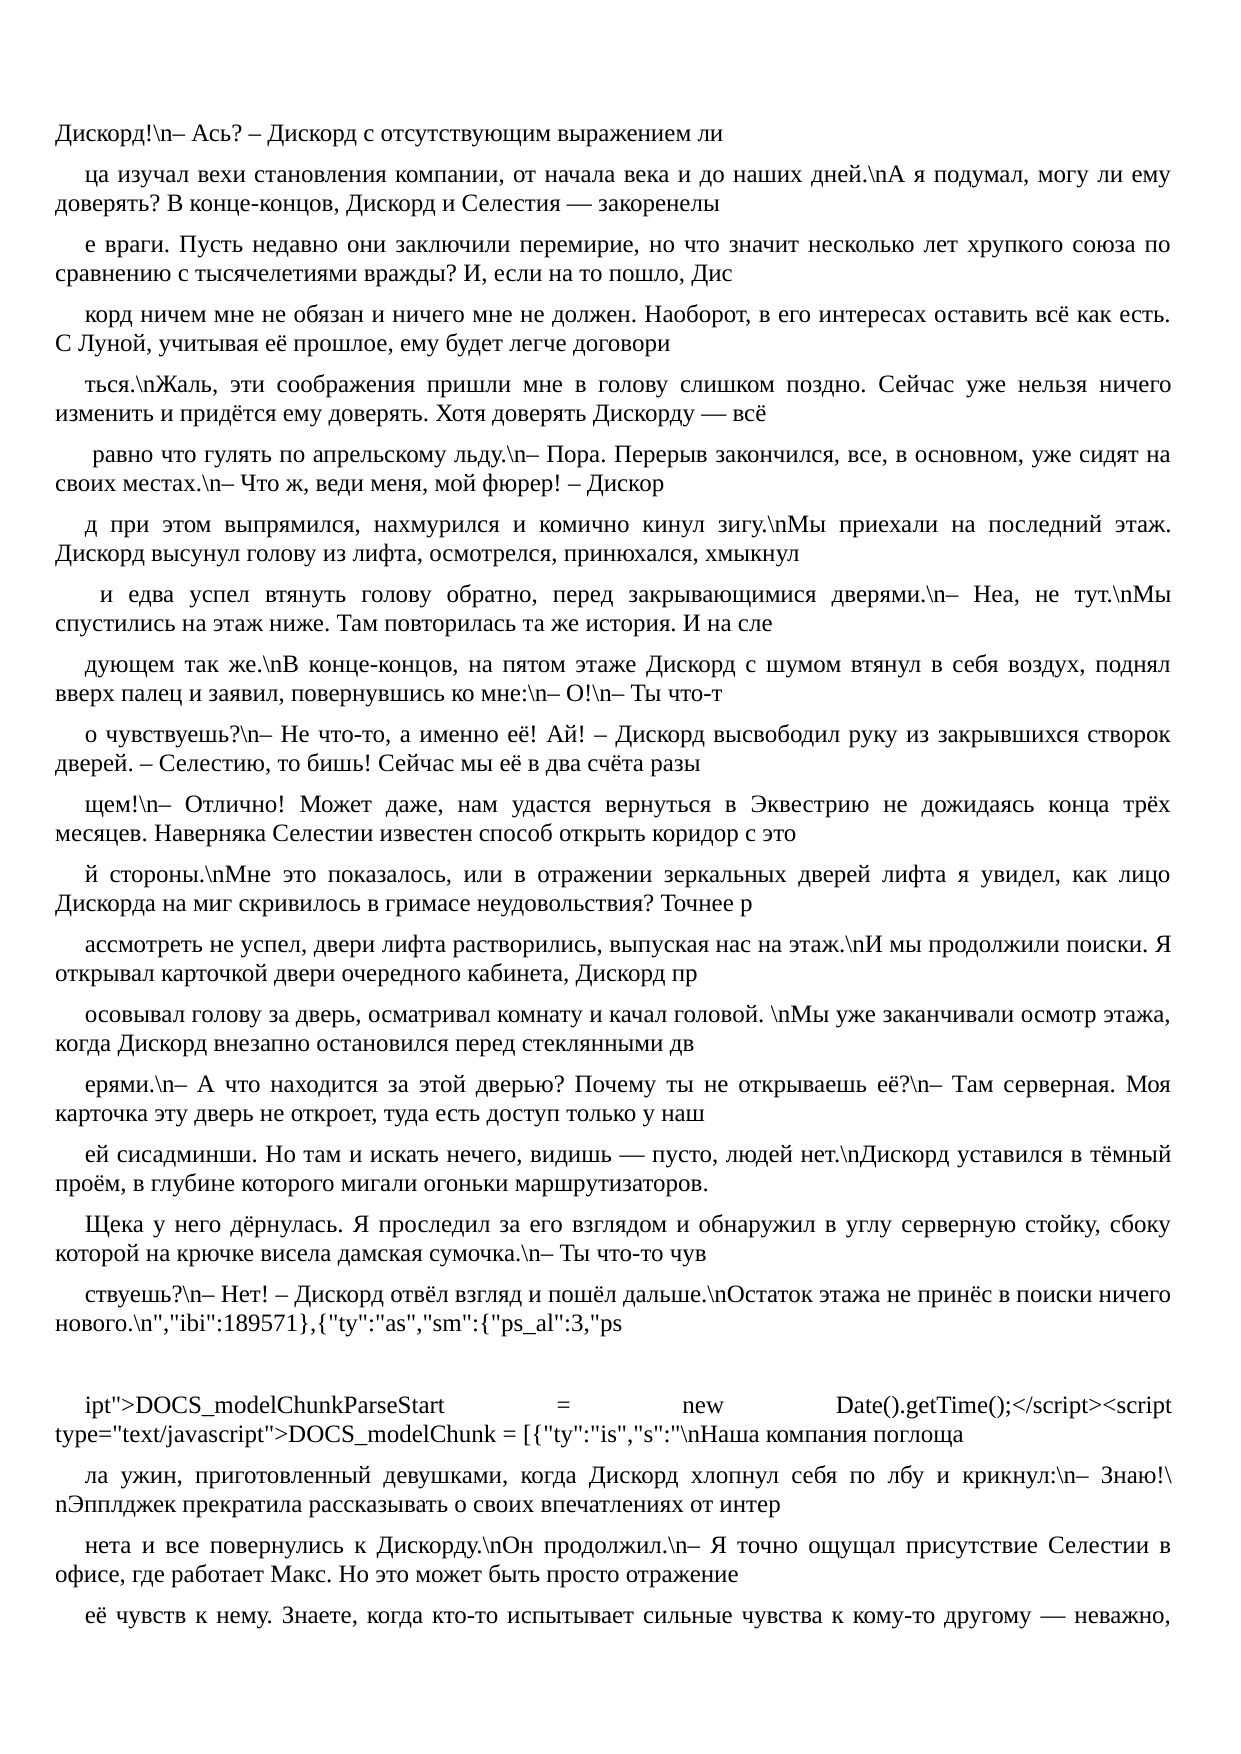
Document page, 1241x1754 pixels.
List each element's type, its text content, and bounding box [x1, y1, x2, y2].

text ассмотреть не успел, двери лифта растворились, выпуская нас на этаж.\nИ мы продолжили поиски. Я открывал карточкой двери очередного кабинета, Дискорд пр [55, 929, 1172, 987]
text ствуешь?\n– Нет! – Дискорд отвёл взгляд и пошёл дальше.\nОстаток этажа не принёс в поиски ничего нового.\n","ibi":189571},{"ty":"as","sm":{"ps_al":3,"ps [55, 1279, 1172, 1337]
text й стороны.\nМне это показалось, или в отражении зеркальных дверей лифта я увидел, как лицо Дискорда на миг скривилось в гримасе неудовольствия? Точнее р [55, 859, 1172, 917]
text нета и все повернулись к Дискорду.\nОн продолжил.\n– Я точно ощущал присутствие Селестии в офисе, где работает Макс. Но это может быть просто отражение [55, 1531, 1172, 1588]
text ла ужин, приготовленный девушками, когда Дискорд хлопнул себя по лбу и крикнул:\n– Знаю!\nЭпплджек прекратила рассказывать о своих впечатлениях от интер [55, 1461, 1172, 1518]
text корд ничем мне не обязан и ничего мне не должен. Наоборот, в его интересах оставить всё как есть. С Луной, учитывая её прошлое, ему будет легче договори [55, 299, 1172, 357]
text и едва успел втянуть голову обратно, перед закрывающимися дверями.\n– Неа, не тут.\nМы спустились на этаж ниже. Там повторилась та же история. И на сле [55, 579, 1172, 637]
text щем!\n– Отлично! Может даже, нам удастся вернуться в Эквестрию не дожидаясь конца трёх месяцев. Наверняка Селестии известен способ открыть коридор с это [55, 789, 1172, 847]
text Дискорд!\n– Ась? – Дискорд с отсутствующим выражением ли [55, 118, 1172, 147]
text Щека у него дёрнулась. Я проследил за его взглядом и обнаружил в углу серверную стойку, сбоку которой на крючке висела дамская сумочка.\n– Ты что-то чув [55, 1209, 1172, 1267]
text её чувств к нему. Знаете, когда кто-то испытывает сильные чувства к кому-то другому — неважно, [55, 1601, 1172, 1629]
text е враги. Пусть недавно они заключили перемирие, но что значит несколько лет хрупкого союза по сравнению с тысячелетиями вражды? И, если на то пошло, Дис [55, 229, 1172, 287]
text ей сисадминши. Но там и искать нечего, видишь — пусто, людей нет.\nДискорд уставился в тёмный проём, в глубине которого мигали огоньки маршрутизаторов. [55, 1139, 1172, 1197]
text равно что гулять по апрельскому льду.\n– Пора. Перерыв закончился, все, в основном, уже сидят на своих местах.\n– Что ж, веди меня, мой фюрер! – Дискор [55, 439, 1172, 497]
text осовывал голову за дверь, осматривал комнату и качал головой. \nМы уже заканчивали осмотр этажа, когда Дискорд внезапно остановился перед стеклянными дв [55, 999, 1172, 1057]
text ipt">DOCS_modelChunkParseStart = new Date().getTime();</script><script type="text/javascript">DOCS_modelChunk = [{"ty":"is","s":"\nНаша компания поглоща [55, 1391, 1172, 1448]
text ерями.\n– А что находится за этой дверью? Почему ты не открываешь её?\n– Там серверная. Моя карточка эту дверь не откроет, туда есть доступ только у наш [55, 1069, 1172, 1127]
text ца изучал вехи становления компании, от начала века и до наших дней.\nА я подумал, могу ли ему доверять? В конце-концов, Дискорд и Селестия — закоренелы [55, 159, 1172, 217]
text ться.\nЖаль, эти соображения пришли мне в голову слишком поздно. Сейчас уже нельзя ничего изменить и придётся ему доверять. Хотя доверять Дискорду — всё [55, 369, 1172, 427]
text дующем так же.\nВ конце-концов, на пятом этаже Дискорд с шумом втянул в себя воздух, поднял вверх палец и заявил, повернувшись ко мне:\n– О!\n– Ты что-т [55, 649, 1172, 707]
text д при этом выпрямился, нахмурился и комично кинул зигу.\nМы приехали на последний этаж. Дискорд высунул голову из лифта, осмотрелся, принюхался, хмыкнул [55, 509, 1172, 567]
text о чувствуешь?\n– Не что-то, а именно её! Ай! – Дискорд высвободил руку из закрывшихся створок дверей. – Селестию, то бишь! Сейчас мы её в два счёта разы [55, 719, 1172, 777]
